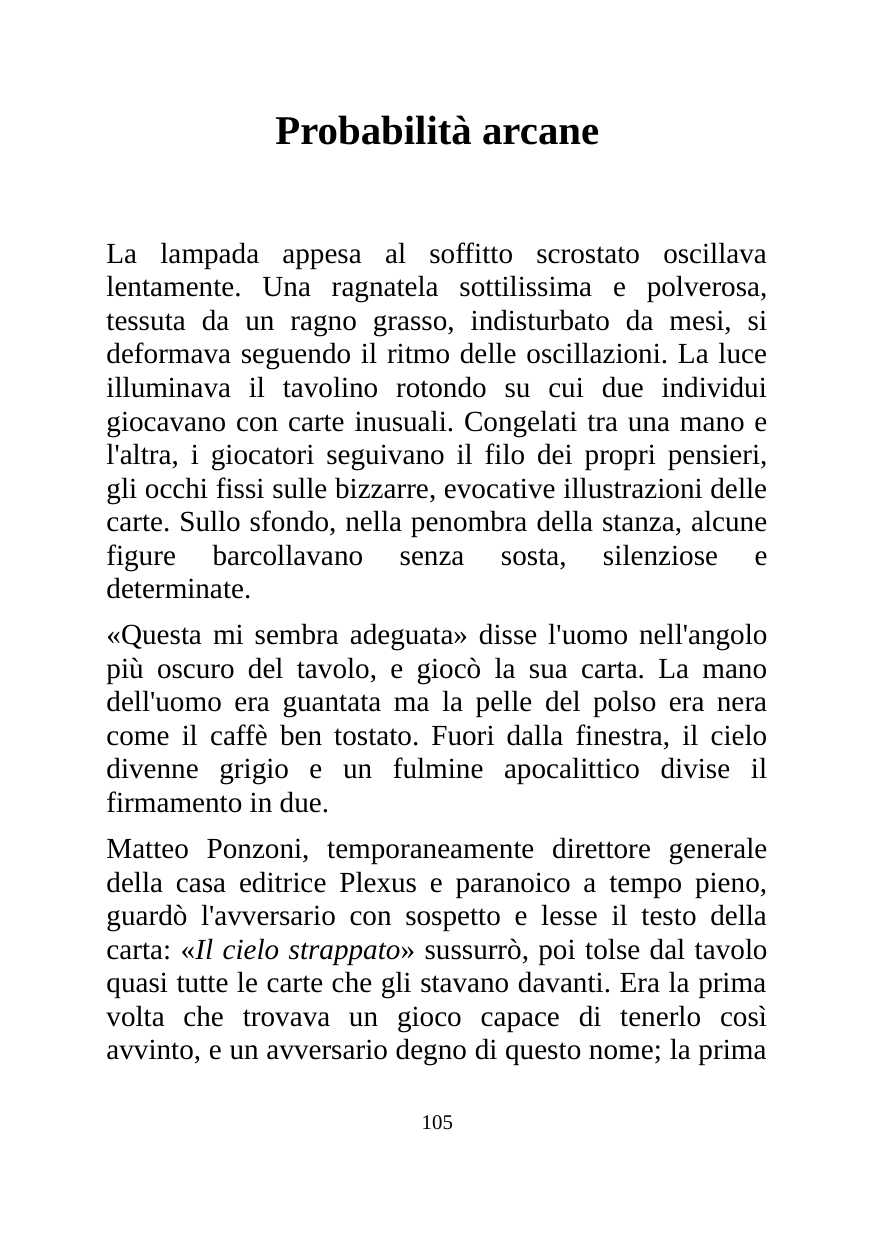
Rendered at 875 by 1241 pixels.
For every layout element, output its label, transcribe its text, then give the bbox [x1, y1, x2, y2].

text La lampada appesa al soffitto scrostato oscillava lentamente. Una ragnatela sottilissima e polverosa, tessuta da un ragno grasso, indisturbato da mesi, si deformava seguendo il ritmo delle oscillazioni. La luce illuminava il tavolino rotondo su cui due individui giocavano con carte inusuali. Congelati tra una mano e l'altra, i giocatori seguivano il filo dei propri pensieri, gli occhi fissi sulle bizzarre, evocative illustrazioni delle carte. Sullo sfondo, nella penombra della stanza, alcune figure barcollavano senza sosta, silenziose e determinate. [106, 236, 768, 605]
text Matteo Ponzoni, temporaneamente direttore generale della casa editrice Plexus e paranoico a tempo pieno, guardò l'avversario con sospetto e lesse il testo della carta: «Il cielo strappato» sussurrò, poi tolse dal tavolo quasi tutte le carte che gli stavano davanti. Era la prima volta che trovava un gioco capace di tenerlo così avvinto, e un avversario degno di questo nome; la prima [106, 831, 768, 1066]
subtitle Probabilità arcane [106, 106, 768, 153]
text «Questa mi sembra adeguata» disse l'uomo nell'angolo più oscuro del tavolo, e giocò la sua carta. La mano dell'uomo era guantata ma la pelle del polso era nera come il caffè ben tostato. Fuori dalla finestra, il cielo divenne grigio e un fulmine apocalittico divise il firmamento in due. [106, 617, 768, 819]
